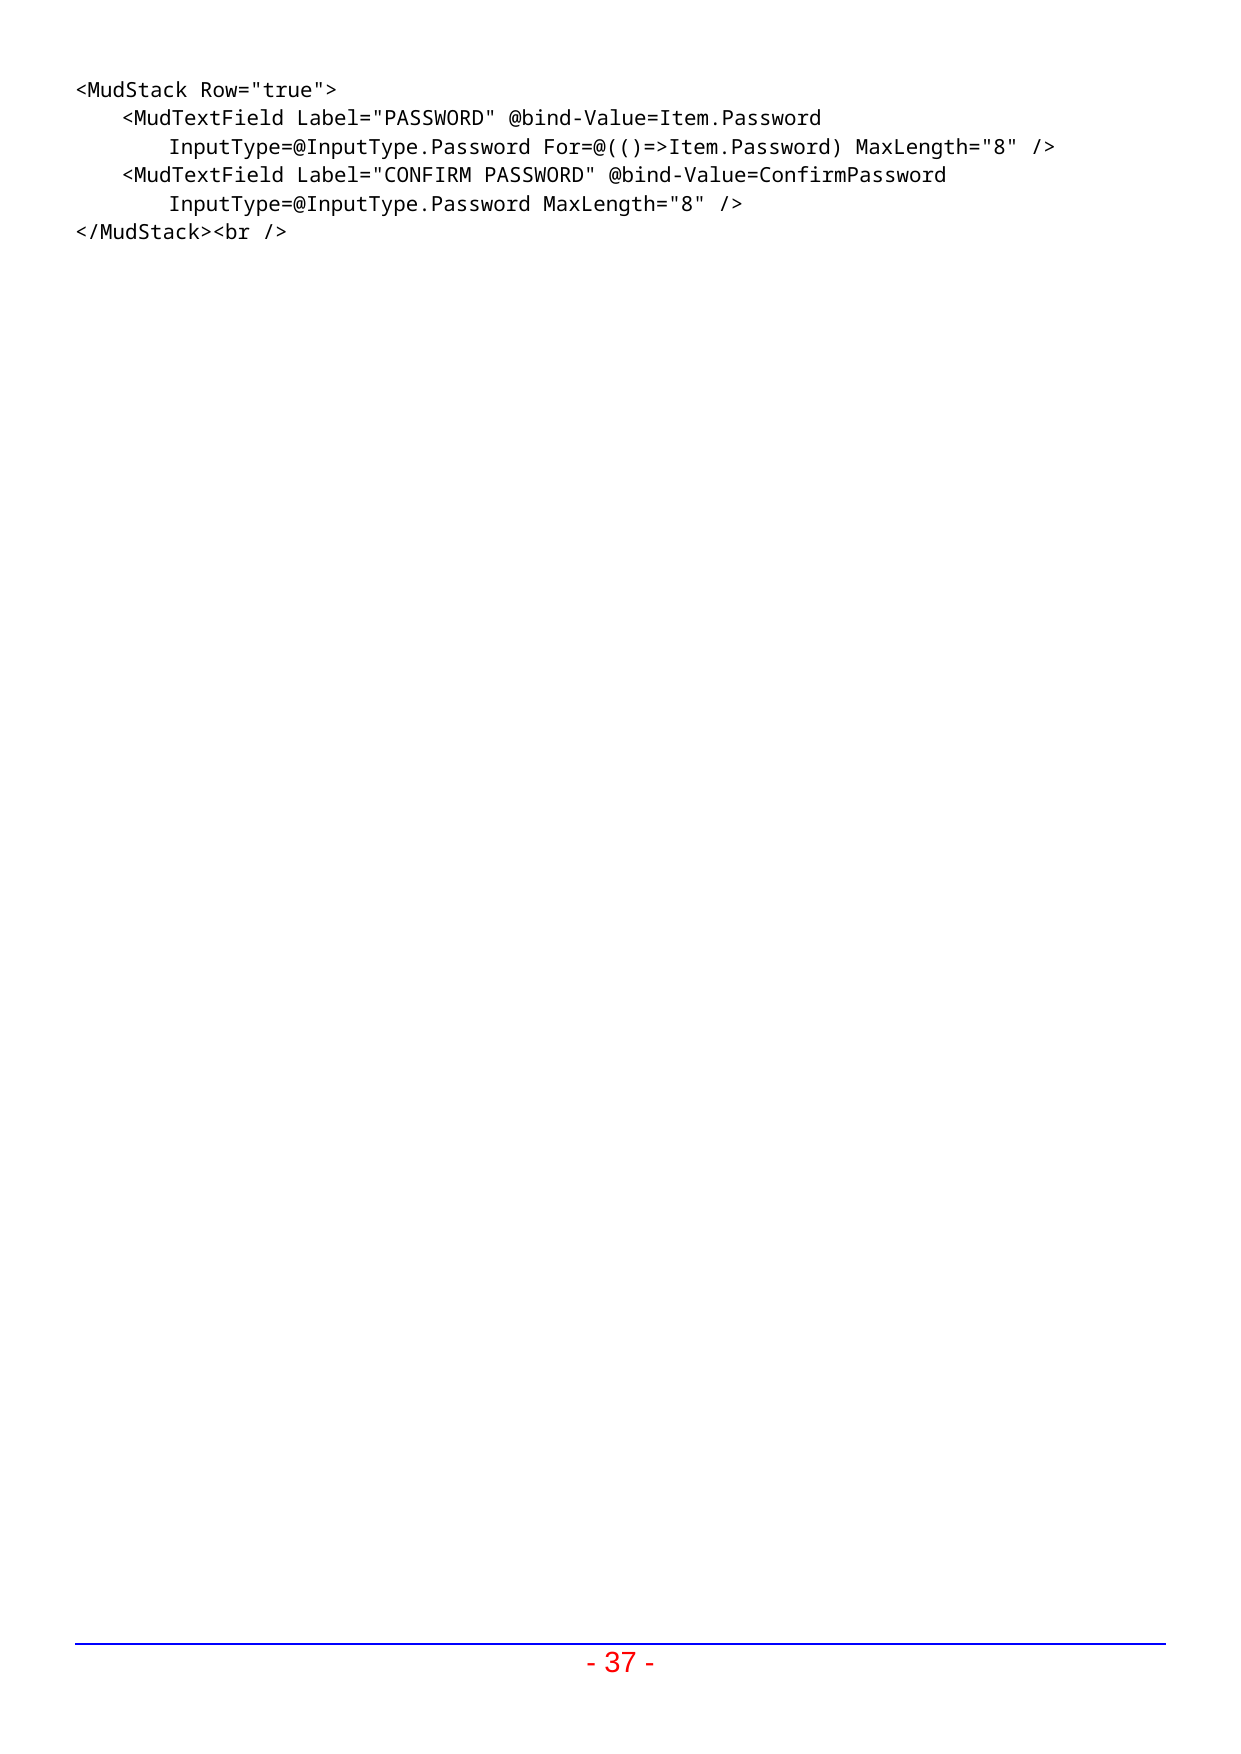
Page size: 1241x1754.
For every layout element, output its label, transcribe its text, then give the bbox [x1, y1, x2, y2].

text <MudTextField Label="CONFIRM PASSWORD" @bind-Value=ConfirmPassword [75, 160, 1166, 189]
text <MudStack Row="true"> [75, 75, 1166, 103]
text InputType=@InputType.Password MaxLength="8" /> [75, 189, 1166, 217]
text <MudTextField Label="PASSWORD" @bind-Value=Item.Password [75, 103, 1166, 132]
text InputType=@InputType.Password For=@(()=>Item.Password) MaxLength="8" /> [75, 132, 1166, 160]
text </MudStack><br /> [75, 217, 1166, 246]
